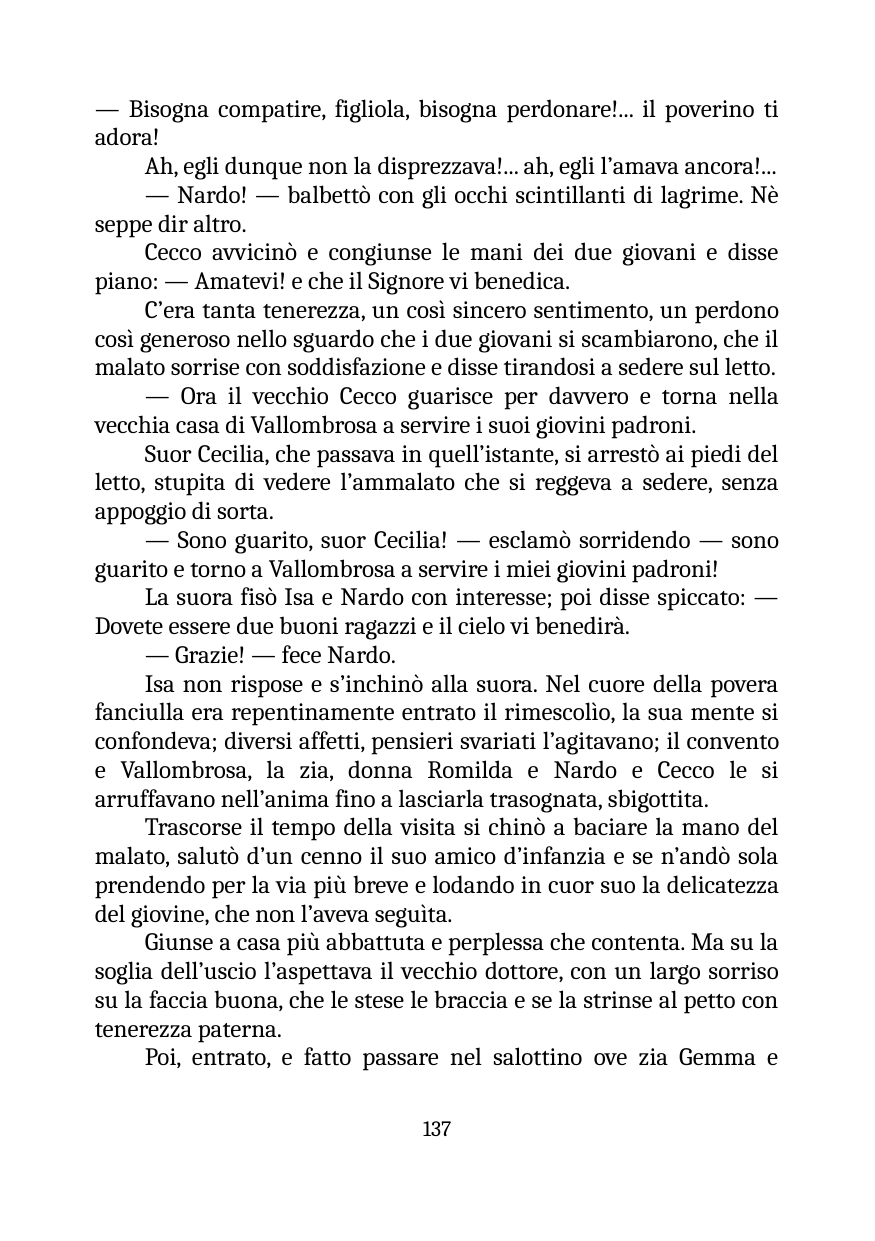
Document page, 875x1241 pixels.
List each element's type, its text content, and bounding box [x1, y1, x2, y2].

text — Ora il vecchio Cecco guarisce per davvero e torna nella vecchia casa di Vallombrosa a servire i suoi giovini padroni. [94, 382, 779, 439]
text — Bisogna compatire, figliola, bisogna perdonare!... il poverino ti adora! [94, 94, 779, 152]
text Cecco avvicinò e congiunse le mani dei due giovani e disse piano: — Amatevi! e che il Signore vi benedica. [94, 238, 779, 296]
text Poi, entrato, e fatto passare nel salottino ove zia Gemma e [94, 1043, 779, 1072]
text — Nardo! — balbettò con gli occhi scintillanti di lagrime. Nè seppe dir altro. [94, 181, 779, 238]
text Isa non rispose e s’inchinò alla suora. Nel cuore della povera fanciulla era repentinamente entrato il rimescolìo, la sua mente si confondeva; diversi affetti, pensieri svariati l’agitavano; il convento e Vallombrosa, la zia, donna Romilda e Nardo e Cecco le si arruffavano nell’anima fino a lasciarla trasognata, sbigottita. [94, 669, 779, 813]
text Ah, egli dunque non la disprezzava!... ah, egli l’amava ancora!... [94, 152, 779, 181]
text — Grazie! — fece Nardo. [94, 641, 779, 669]
text Giunse a casa più abbattuta e perplessa che contenta. Ma su la soglia dell’uscio l’aspettava il vecchio dottore, con un largo sorriso su la faccia buona, che le stese le braccia e se la strinse al petto con tenerezza paterna. [94, 928, 779, 1043]
text — Sono guarito, suor Cecilia! — esclamò sorridendo — sono guarito e torno a Vallombrosa a servire i miei giovini padroni! [94, 526, 779, 583]
text C’era tanta tenerezza, un così sincero sentimento, un perdono così generoso nello sguardo che i due giovani si scambiarono, che il malato sorrise con soddisfazione e disse tirandosi a sedere sul letto. [94, 296, 779, 382]
text Trascorse il tempo della visita si chinò a baciare la mano del malato, salutò d’un cenno il suo amico d’infanzia e se n’andò sola prendendo per la via più breve e lodando in cuor suo la delicatezza del giovine, che non l’aveva seguìta. [94, 813, 779, 928]
text La suora fisò Isa e Nardo con interesse; poi disse spiccato: — Dovete essere due buoni ragazzi e il cielo vi benedirà. [94, 583, 779, 641]
text Suor Cecilia, che passava in quell’istante, si arrestò ai piedi del letto, stupita di vedere l’ammalato che si reggeva a sedere, senza appoggio di sorta. [94, 439, 779, 526]
